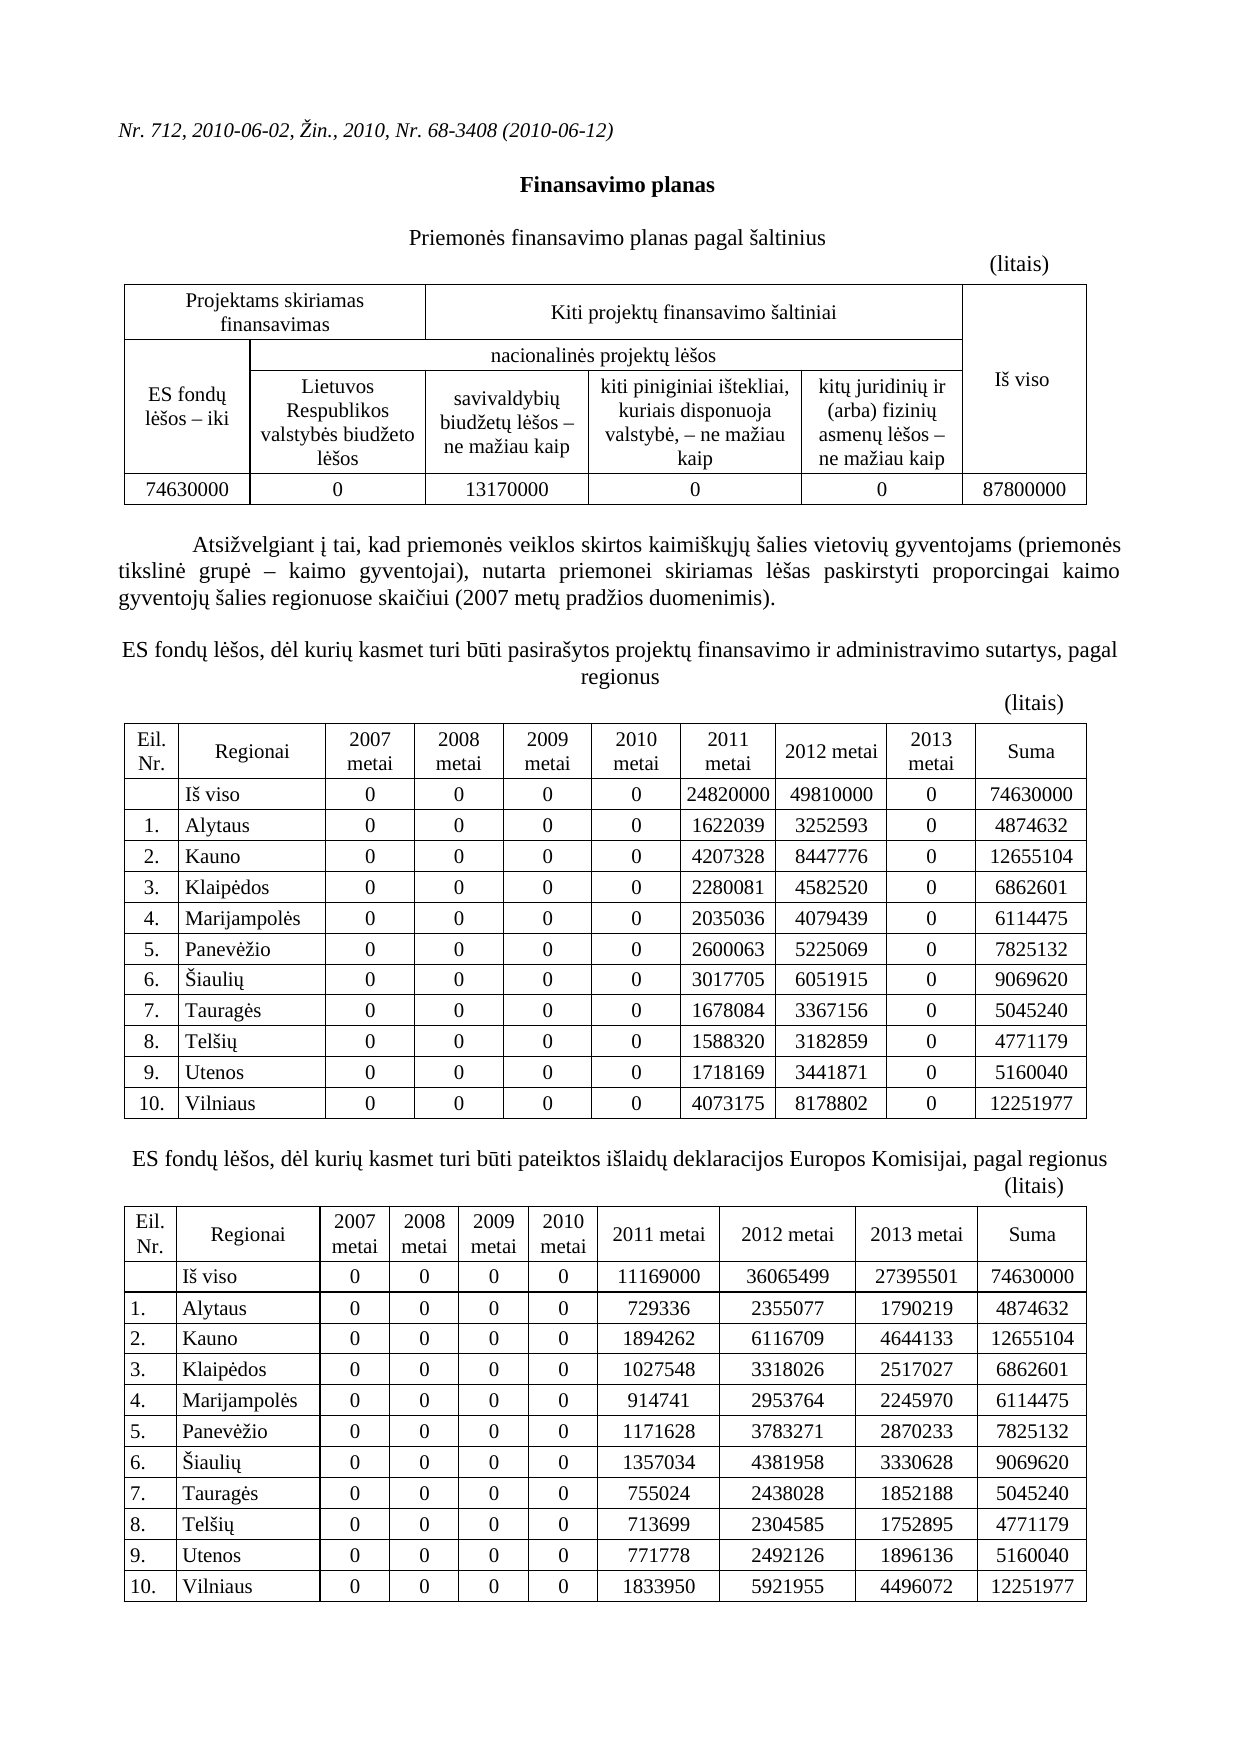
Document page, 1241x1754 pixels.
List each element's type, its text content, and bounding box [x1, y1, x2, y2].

table_cell 7. [125, 995, 178, 1025]
table_cell Klaipėdos [179, 872, 325, 902]
table_cell Klaipėdos [177, 1354, 319, 1384]
table_cell 0 [592, 1026, 680, 1056]
table_header 2011 metai [598, 1207, 719, 1261]
table_header Regionai [177, 1207, 319, 1261]
table_cell 2. [125, 841, 178, 871]
table_cell 0 [390, 1293, 458, 1322]
table_cell 6. [125, 1447, 176, 1477]
table_cell 0 [326, 810, 414, 840]
table_cell 3441871 [776, 1057, 886, 1087]
table_cell 0 [321, 1478, 389, 1508]
text Nr. 712, 2010-06-02, Žin., 2010, Nr. 68-3408 (2010-06-12) [118, 118, 1122, 142]
table_cell 0 [529, 1354, 597, 1384]
table_cell 0 [415, 872, 503, 902]
table_cell 0 [415, 1088, 503, 1118]
table_cell 4874632 [976, 810, 1086, 840]
table_cell 0 [326, 934, 414, 963]
table_cell 6116709 [720, 1324, 855, 1353]
table_cell 3. [125, 872, 178, 902]
table_cell 12655104 [978, 1324, 1086, 1353]
table_cell 0 [887, 1026, 975, 1056]
table_cell 0 [592, 934, 680, 963]
text Atsižvelgiant į tai, kad priemonės veiklos skirtos kaimiškųjų šalies vietovių gyventojams (priemonės tikslinė grupė – kaimo gyventojai), nutarta priemonei skiriamas lėšas paskirstyti proporcingai kaimo gyventojų šalies regionuose skaičiui (2007 metų pradžios duomenimis). [118, 531, 1122, 610]
table_cell 7. [125, 1478, 176, 1508]
table_cell 0 [321, 1447, 389, 1477]
table_cell 3182859 [776, 1026, 886, 1056]
table_cell 0 [504, 903, 591, 932]
table_cell 74630000 [125, 474, 249, 504]
table_cell 0 [592, 872, 680, 902]
table_cell 4874632 [978, 1293, 1086, 1322]
table_cell 0 [326, 995, 414, 1025]
table_cell 0 [390, 1262, 458, 1291]
table_cell Lietuvos Respublikos valstybės biudžeto lėšos [251, 371, 425, 473]
table_cell 6051915 [776, 965, 886, 994]
table_header 2011 metai [681, 724, 775, 778]
table_cell 0 [415, 841, 503, 871]
table_cell Utenos [179, 1057, 325, 1087]
table_cell 4073175 [681, 1088, 775, 1118]
table_cell Panevėžio [177, 1416, 319, 1446]
table_cell 4. [125, 903, 178, 932]
table_cell 2492126 [720, 1540, 855, 1570]
table_cell Tauragės [177, 1478, 319, 1508]
table_cell 0 [326, 779, 414, 809]
table_cell 713699 [598, 1509, 719, 1539]
table_cell 0 [321, 1324, 389, 1353]
text Finansavimo planas [118, 171, 1122, 197]
table_cell 1852188 [856, 1478, 977, 1508]
table_cell 5. [125, 1416, 176, 1446]
table_cell 0 [326, 1088, 414, 1118]
table_cell 6862601 [976, 872, 1086, 902]
table_cell 9. [125, 1057, 178, 1087]
table_cell 0 [504, 872, 591, 902]
table_cell 0 [415, 1057, 503, 1087]
table_cell Utenos [177, 1540, 319, 1570]
table_cell 36065499 [720, 1262, 855, 1291]
table_header Eil. Nr. [125, 1207, 176, 1261]
table_cell 0 [459, 1324, 528, 1353]
table_cell 0 [390, 1509, 458, 1539]
table_cell 0 [589, 474, 801, 504]
table_cell 0 [321, 1262, 389, 1291]
table_cell 0 [390, 1540, 458, 1570]
table_cell 0 [887, 810, 975, 840]
table_cell 0 [529, 1571, 597, 1601]
table_cell kiti piniginiai ištekliai, kuriais disponuoja valstybė, – ne mažiau kaip [589, 371, 801, 473]
table_cell 0 [326, 1026, 414, 1056]
table_cell 0 [459, 1540, 528, 1570]
table_cell 0 [887, 903, 975, 932]
table_cell 0 [459, 1416, 528, 1446]
table_cell 12655104 [976, 841, 1086, 871]
table_cell 0 [529, 1509, 597, 1539]
table_cell 4771179 [976, 1026, 1086, 1056]
table_cell 0 [326, 872, 414, 902]
table_cell 0 [504, 1088, 591, 1118]
text ES fondų lėšos, dėl kurių kasmet turi būti pasirašytos projektų finansavimo ir administravimo sutartys, pagal regionus [118, 636, 1122, 689]
table_cell 0 [415, 965, 503, 994]
table_cell 0 [459, 1478, 528, 1508]
table_cell 0 [802, 474, 962, 504]
table_cell 9069620 [978, 1447, 1086, 1477]
table_cell 0 [390, 1478, 458, 1508]
table_cell Marijampolės [177, 1385, 319, 1415]
table_cell 4496072 [856, 1571, 977, 1601]
text Priemonės finansavimo planas pagal šaltinius [118, 224, 1122, 250]
table_cell 1. [125, 1293, 176, 1322]
table_cell 6114475 [976, 903, 1086, 932]
table_cell 3. [125, 1354, 176, 1384]
table_cell 3783271 [720, 1416, 855, 1446]
table_header 2008 metai [390, 1207, 458, 1261]
table_cell 87800000 [963, 474, 1086, 504]
table_cell Iš viso [177, 1262, 319, 1291]
table_cell 0 [887, 1088, 975, 1118]
table_cell 49810000 [776, 779, 886, 809]
table_cell 0 [529, 1293, 597, 1322]
table_cell 0 [592, 1088, 680, 1118]
table_cell 0 [504, 841, 591, 871]
table_cell 5045240 [978, 1478, 1086, 1508]
table_cell Marijampolės [179, 903, 325, 932]
table_cell 0 [529, 1262, 597, 1291]
table_cell 0 [887, 1057, 975, 1087]
table_cell 0 [321, 1571, 389, 1601]
table_cell Telšių [177, 1509, 319, 1539]
table_cell 0 [504, 779, 591, 809]
table_cell 3017705 [681, 965, 775, 994]
table_cell Kauno [177, 1324, 319, 1353]
table_cell 0 [390, 1354, 458, 1384]
table_cell 27395501 [856, 1262, 977, 1291]
table_cell Šiaulių [179, 965, 325, 994]
table_cell Panevėžio [179, 934, 325, 963]
table_cell 10. [125, 1088, 178, 1118]
table_cell 1357034 [598, 1447, 719, 1477]
table_cell 0 [321, 1416, 389, 1446]
table_cell 0 [529, 1324, 597, 1353]
table_header 2012 metai [720, 1207, 855, 1261]
table_cell 0 [321, 1354, 389, 1384]
table_cell 0 [887, 872, 975, 902]
table_cell 0 [592, 965, 680, 994]
table_cell 914741 [598, 1385, 719, 1415]
table_cell 12251977 [976, 1088, 1086, 1118]
table_cell 0 [592, 841, 680, 871]
table_cell 7825132 [976, 934, 1086, 963]
table_cell 0 [415, 903, 503, 932]
table_cell 771778 [598, 1540, 719, 1570]
table_header 2009 metai [459, 1207, 528, 1261]
table_cell 0 [592, 779, 680, 809]
table_cell 12251977 [978, 1571, 1086, 1601]
table_cell 6862601 [978, 1354, 1086, 1384]
table_cell 0 [887, 995, 975, 1025]
table_cell 0 [504, 934, 591, 963]
table_cell 0 [459, 1509, 528, 1539]
table_cell 0 [504, 965, 591, 994]
table_cell 0 [415, 934, 503, 963]
table_cell 0 [504, 1026, 591, 1056]
table_cell 0 [529, 1385, 597, 1415]
table_cell 2035036 [681, 903, 775, 932]
table_cell 3330628 [856, 1447, 977, 1477]
table_cell 24820000 [681, 779, 775, 809]
table_header Iš viso [963, 285, 1086, 473]
table_cell 0 [459, 1354, 528, 1384]
table_header 2012 metai [776, 724, 886, 778]
table_cell 3367156 [776, 995, 886, 1025]
table_cell 0 [529, 1416, 597, 1446]
table_cell nacionalinės projektų lėšos [251, 340, 962, 369]
table_header Eil. Nr. [125, 724, 178, 778]
table_cell 0 [459, 1447, 528, 1477]
table_cell 5. [125, 934, 178, 963]
table_cell 0 [887, 934, 975, 963]
table_cell [125, 1262, 176, 1291]
table_cell Tauragės [179, 995, 325, 1025]
table_cell 1790219 [856, 1293, 977, 1322]
table_cell 0 [887, 841, 975, 871]
table_cell 3318026 [720, 1354, 855, 1384]
table_cell Telšių [179, 1026, 325, 1056]
text ES fondų lėšos, dėl kurių kasmet turi būti pateiktos išlaidų deklaracijos Europos Komisijai, pagal regionus [118, 1146, 1122, 1172]
table_cell 0 [390, 1571, 458, 1601]
table_header Regionai [179, 724, 325, 778]
table_header 2007 metai [321, 1207, 389, 1261]
table_cell Iš viso [179, 779, 325, 809]
table_cell 10. [125, 1571, 176, 1601]
table_cell Vilniaus [177, 1571, 319, 1601]
table_cell 1. [125, 810, 178, 840]
table_cell 4. [125, 1385, 176, 1415]
table_cell 5160040 [978, 1540, 1086, 1570]
table_cell 0 [415, 1026, 503, 1056]
table_cell 0 [415, 995, 503, 1025]
table_cell 11169000 [598, 1262, 719, 1291]
table_cell 1896136 [856, 1540, 977, 1570]
table_cell Alytaus [179, 810, 325, 840]
table_cell 1833950 [598, 1571, 719, 1601]
table_cell 4771179 [978, 1509, 1086, 1539]
table_cell 74630000 [978, 1262, 1086, 1291]
table_cell Vilniaus [179, 1088, 325, 1118]
table_cell 0 [321, 1509, 389, 1539]
table_cell 1622039 [681, 810, 775, 840]
table_cell 729336 [598, 1293, 719, 1322]
table_cell 2953764 [720, 1385, 855, 1415]
table_cell 2245970 [856, 1385, 977, 1415]
table_header 2007 metai [326, 724, 414, 778]
table_cell 0 [415, 810, 503, 840]
table_cell 4644133 [856, 1324, 977, 1353]
table_cell 0 [504, 995, 591, 1025]
table_header Suma [978, 1207, 1086, 1261]
table_cell 0 [504, 1057, 591, 1087]
text (litais) [118, 1172, 1122, 1198]
table_cell 2280081 [681, 872, 775, 902]
table_cell 1027548 [598, 1354, 719, 1384]
table_header 2009 metai [504, 724, 591, 778]
table_cell 0 [326, 841, 414, 871]
table_cell 1718169 [681, 1057, 775, 1087]
table_cell 2517027 [856, 1354, 977, 1384]
table_cell 13170000 [426, 474, 588, 504]
table_cell 2304585 [720, 1509, 855, 1539]
table_cell 0 [459, 1293, 528, 1322]
table_cell 0 [321, 1293, 389, 1322]
table_header 2010 metai [592, 724, 680, 778]
table_cell 0 [459, 1385, 528, 1415]
table_cell 5045240 [976, 995, 1086, 1025]
table_cell 755024 [598, 1478, 719, 1508]
table_header 2013 metai [856, 1207, 977, 1261]
table_header Projektams skiriamas finansavimas [125, 285, 425, 339]
table_cell 1588320 [681, 1026, 775, 1056]
table_cell 7825132 [978, 1416, 1086, 1446]
table_header 2010 metai [529, 1207, 597, 1261]
text (litais) [118, 250, 1122, 276]
table_cell 4207328 [681, 841, 775, 871]
table_cell 4582520 [776, 872, 886, 902]
table_header 2013 metai [887, 724, 975, 778]
table_cell 0 [326, 965, 414, 994]
table_cell 0 [415, 779, 503, 809]
table_cell kitų juridinių ir (arba) fizinių asmenų lėšos – ne mažiau kaip [802, 371, 962, 473]
table_cell 2355077 [720, 1293, 855, 1322]
table_cell 0 [887, 779, 975, 809]
table_cell 0 [504, 810, 591, 840]
table_cell 6114475 [978, 1385, 1086, 1415]
table_cell 0 [887, 965, 975, 994]
table_cell 8. [125, 1026, 178, 1056]
table_cell 0 [321, 1385, 389, 1415]
table_cell 4381958 [720, 1447, 855, 1477]
table_cell 8. [125, 1509, 176, 1539]
table_cell 1171628 [598, 1416, 719, 1446]
table_cell 9069620 [976, 965, 1086, 994]
table_cell Alytaus [177, 1293, 319, 1322]
table_cell 0 [459, 1262, 528, 1291]
table_cell 8447776 [776, 841, 886, 871]
table_header Kiti projektų finansavimo šaltiniai [426, 285, 962, 339]
table_cell Kauno [179, 841, 325, 871]
table_cell 0 [529, 1478, 597, 1508]
table_cell savivaldybių biudžetų lėšos – ne mažiau kaip [426, 371, 588, 473]
table_cell 2600063 [681, 934, 775, 963]
table_cell [125, 779, 178, 809]
table_cell 5921955 [720, 1571, 855, 1601]
table_cell 5160040 [976, 1057, 1086, 1087]
table_cell 0 [390, 1447, 458, 1477]
table_cell 4079439 [776, 903, 886, 932]
table_cell Šiaulių [177, 1447, 319, 1477]
table_cell 6. [125, 965, 178, 994]
table_cell 0 [592, 810, 680, 840]
table_cell 0 [592, 995, 680, 1025]
table_cell 8178802 [776, 1088, 886, 1118]
table_cell 0 [390, 1416, 458, 1446]
table_cell 0 [251, 474, 425, 504]
table_cell 2438028 [720, 1478, 855, 1508]
table_cell 1678084 [681, 995, 775, 1025]
table_cell 0 [390, 1324, 458, 1353]
table_cell 0 [321, 1540, 389, 1570]
table_cell 0 [529, 1447, 597, 1477]
table_cell 2. [125, 1324, 176, 1353]
table_cell 74630000 [976, 779, 1086, 809]
table_cell 0 [529, 1540, 597, 1570]
table_cell ES fondų lėšos – iki [125, 340, 249, 473]
text (litais) [118, 689, 1122, 716]
table_cell 1894262 [598, 1324, 719, 1353]
table_header 2008 metai [415, 724, 503, 778]
table_cell 5225069 [776, 934, 886, 963]
table_cell 1752895 [856, 1509, 977, 1539]
table_cell 0 [592, 1057, 680, 1087]
table_cell 0 [459, 1571, 528, 1601]
table_header Suma [976, 724, 1086, 778]
table_cell 0 [390, 1385, 458, 1415]
table_cell 0 [592, 903, 680, 932]
table_cell 0 [326, 1057, 414, 1087]
table_cell 2870233 [856, 1416, 977, 1446]
table_cell 0 [326, 903, 414, 932]
table_cell 9. [125, 1540, 176, 1570]
table_cell 3252593 [776, 810, 886, 840]
